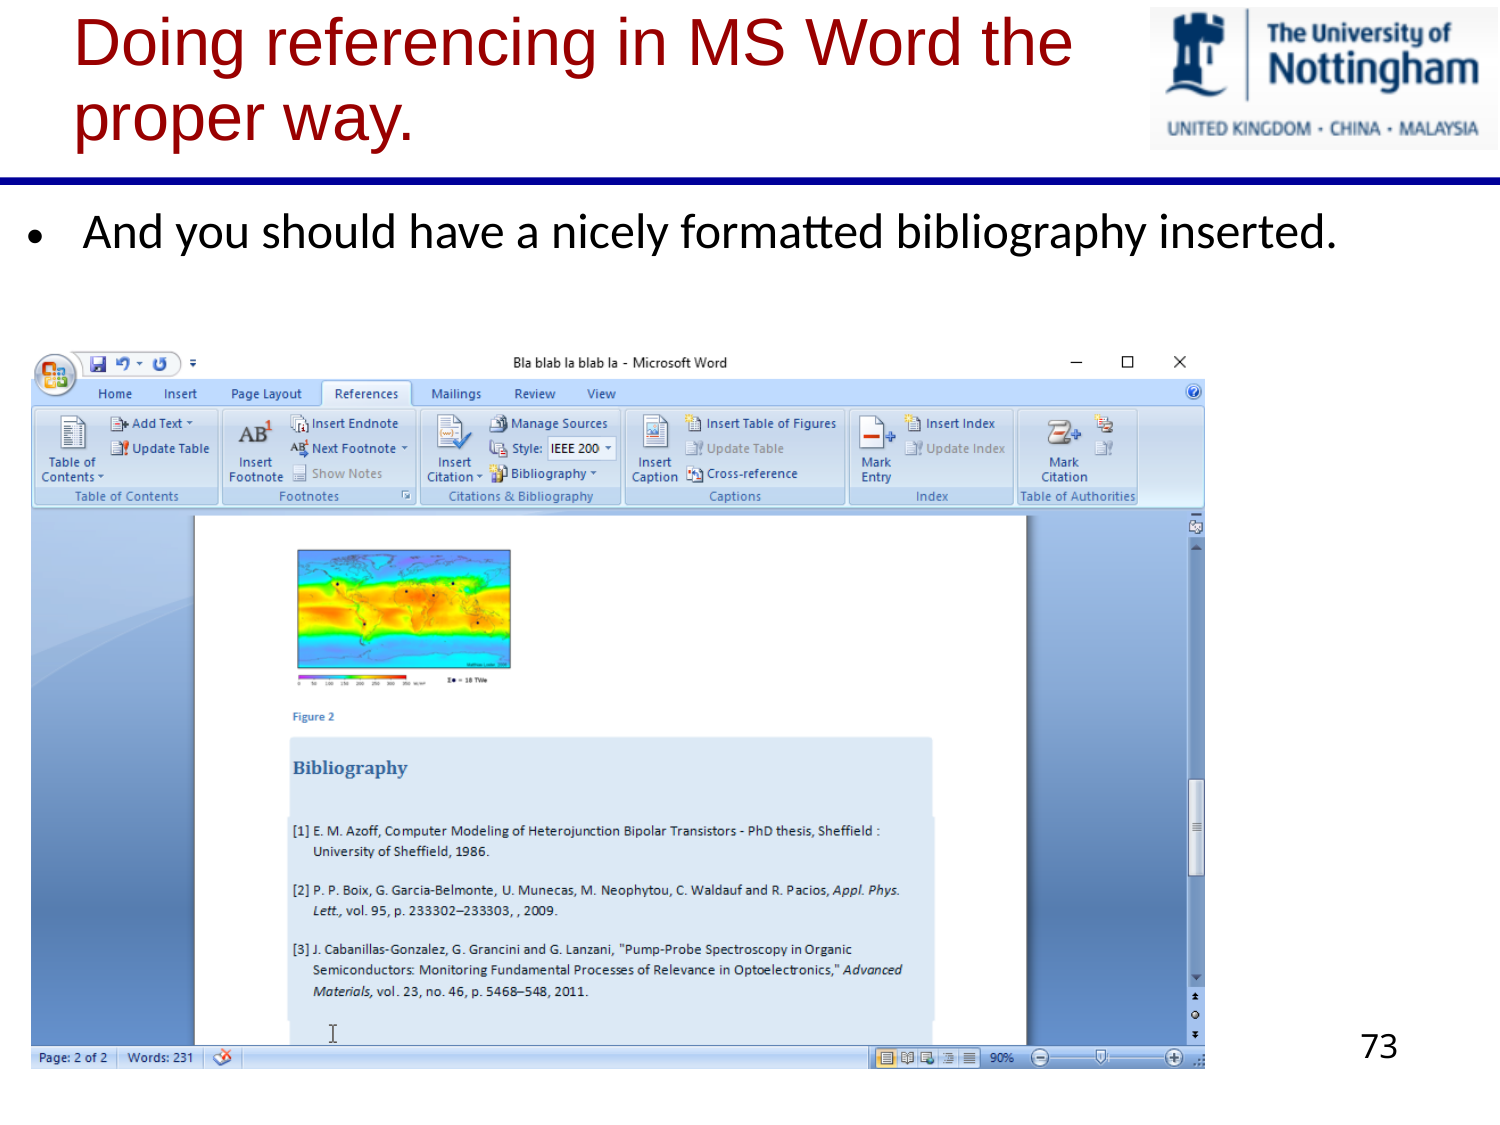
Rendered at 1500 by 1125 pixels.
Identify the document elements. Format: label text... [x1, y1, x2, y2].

picture [1163, 7, 1498, 150]
text_box [1345, 1016, 1500, 1087]
picture [31, 346, 1205, 1069]
text_box And you should have a nicely formatted bibliography inserted. [11, 203, 1388, 669]
title Doing referencing in MS Word the proper way. [73, 4, 1163, 155]
